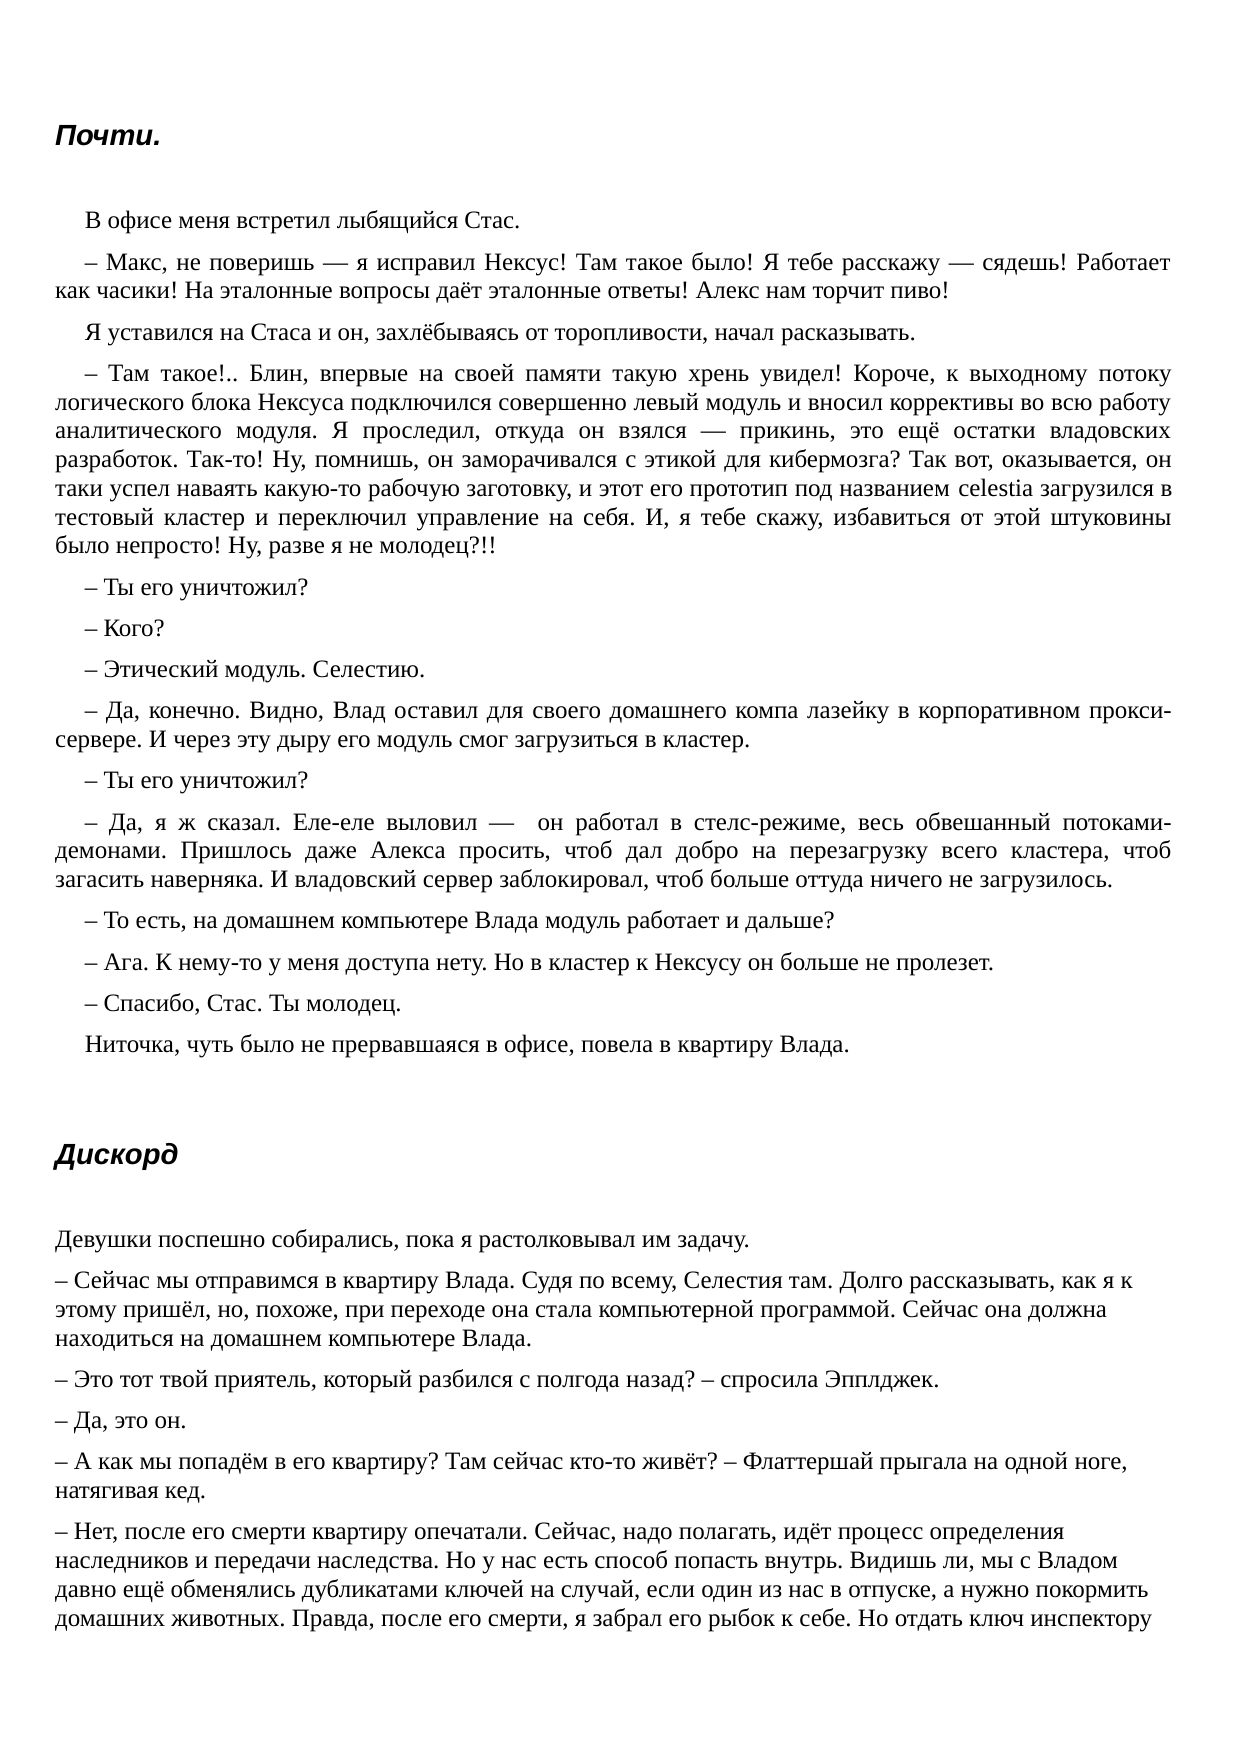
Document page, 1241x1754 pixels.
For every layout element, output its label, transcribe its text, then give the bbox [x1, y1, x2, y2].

text Девушки поспешно собирались, пока я растолковывал им задачу. [55, 1224, 1172, 1253]
text – Это тот твой приятель, который разбился с полгода назад? – спросила Эпплджек. [55, 1364, 1172, 1393]
text – Сейчас мы отправимся в квартиру Влада. Судя по всему, Селестия там. Долго рассказывать, как я к этому пришёл, но, похоже, при переходе она стала компьютерной программой. Сейчас она должна находиться на домашнем компьютере Влада. [55, 1265, 1172, 1351]
text – То есть, на домашнем компьютере Влада модуль работает и дальше? [55, 905, 1172, 934]
text – Макс, не поверишь — я исправил Нексус! Там такое было! Я тебе расскажу — сядешь! Работает как часики! На эталонные вопросы даёт эталонные ответы! Алекс нам торчит пиво! [55, 247, 1172, 304]
text В офисе меня встретил лыбящийся Стас. [55, 205, 1172, 234]
text – Ты его уничтожил? [55, 572, 1172, 600]
text – Спасибо, Стас. Ты молодец. [55, 988, 1172, 1017]
text – Да, конечно. Видно, Влад оставил для своего домашнего компа лазейку в корпоративном прокси-сервере. И через эту дыру его модуль смог загрузиться в кластер. [55, 695, 1172, 753]
text – Этический модуль. Селестию. [55, 654, 1172, 683]
text – Нет, после его смерти квартиру опечатали. Сейчас, надо полагать, идёт процесс определения наследников и передачи наследства. Но у нас есть способ попасть внутрь. Видишь ли, мы с Владом давно ещё обменялись дубликатами ключей на случай, если один из нас в отпуске, а нужно покормить домашних животных. Правда, после его смерти, я забрал его рыбок к себе. Но отдать ключ инспектору [55, 1516, 1172, 1631]
subtitle Почти. [55, 118, 1172, 152]
text – А как мы попадём в его квартиру? Там сейчас кто-то живёт? – Флаттершай прыгала на одной ноге, натягивая кед. [55, 1446, 1172, 1504]
text – Там такое!.. Блин, впервые на своей памяти такую хрень увидел! Короче, к выходному потоку логического блока Нексуса подключился совершенно левый модуль и вносил коррективы во всю работу аналитического модуля. Я проследил, откуда он взялся — прикинь, это ещё остатки владовских разработок. Так-то! Ну, помнишь, он заморачивался с этикой для кибермозга? Так вот, оказывается, он таки успел наваять какую-то рабочую заготовку, и этот его прототип под названием celestia загрузился в тестовый кластер и переключил управление на себя. И, я тебе скажу, избавиться от этой штуковины было непросто! Ну, разве я не молодец?!! [55, 358, 1172, 559]
text Ниточка, чуть было не прервавшаяся в офисе, повела в квартиру Влада. [55, 1029, 1172, 1058]
text – Ты его уничтожил? [55, 765, 1172, 794]
text – Да, это он. [55, 1405, 1172, 1434]
text – Ага. К нему-то у меня доступа нету. Но в кластер к Нексусу он больше не пролезет. [55, 947, 1172, 975]
text – Да, я ж сказал. Еле-еле выловил — он работал в стелс-режиме, весь обвешанный потоками-демонами. Пришлось даже Алекса просить, чтоб дал добро на перезагрузку всего кластера, чтоб загасить наверняка. И владовский сервер заблокировал, чтоб больше оттуда ничего не загрузилось. [55, 807, 1172, 893]
text Я уставился на Стаса и он, захлёбываясь от торопливости, начал расказывать. [55, 317, 1172, 345]
text – Кого? [55, 613, 1172, 642]
subtitle Дискорд [55, 1137, 1172, 1170]
